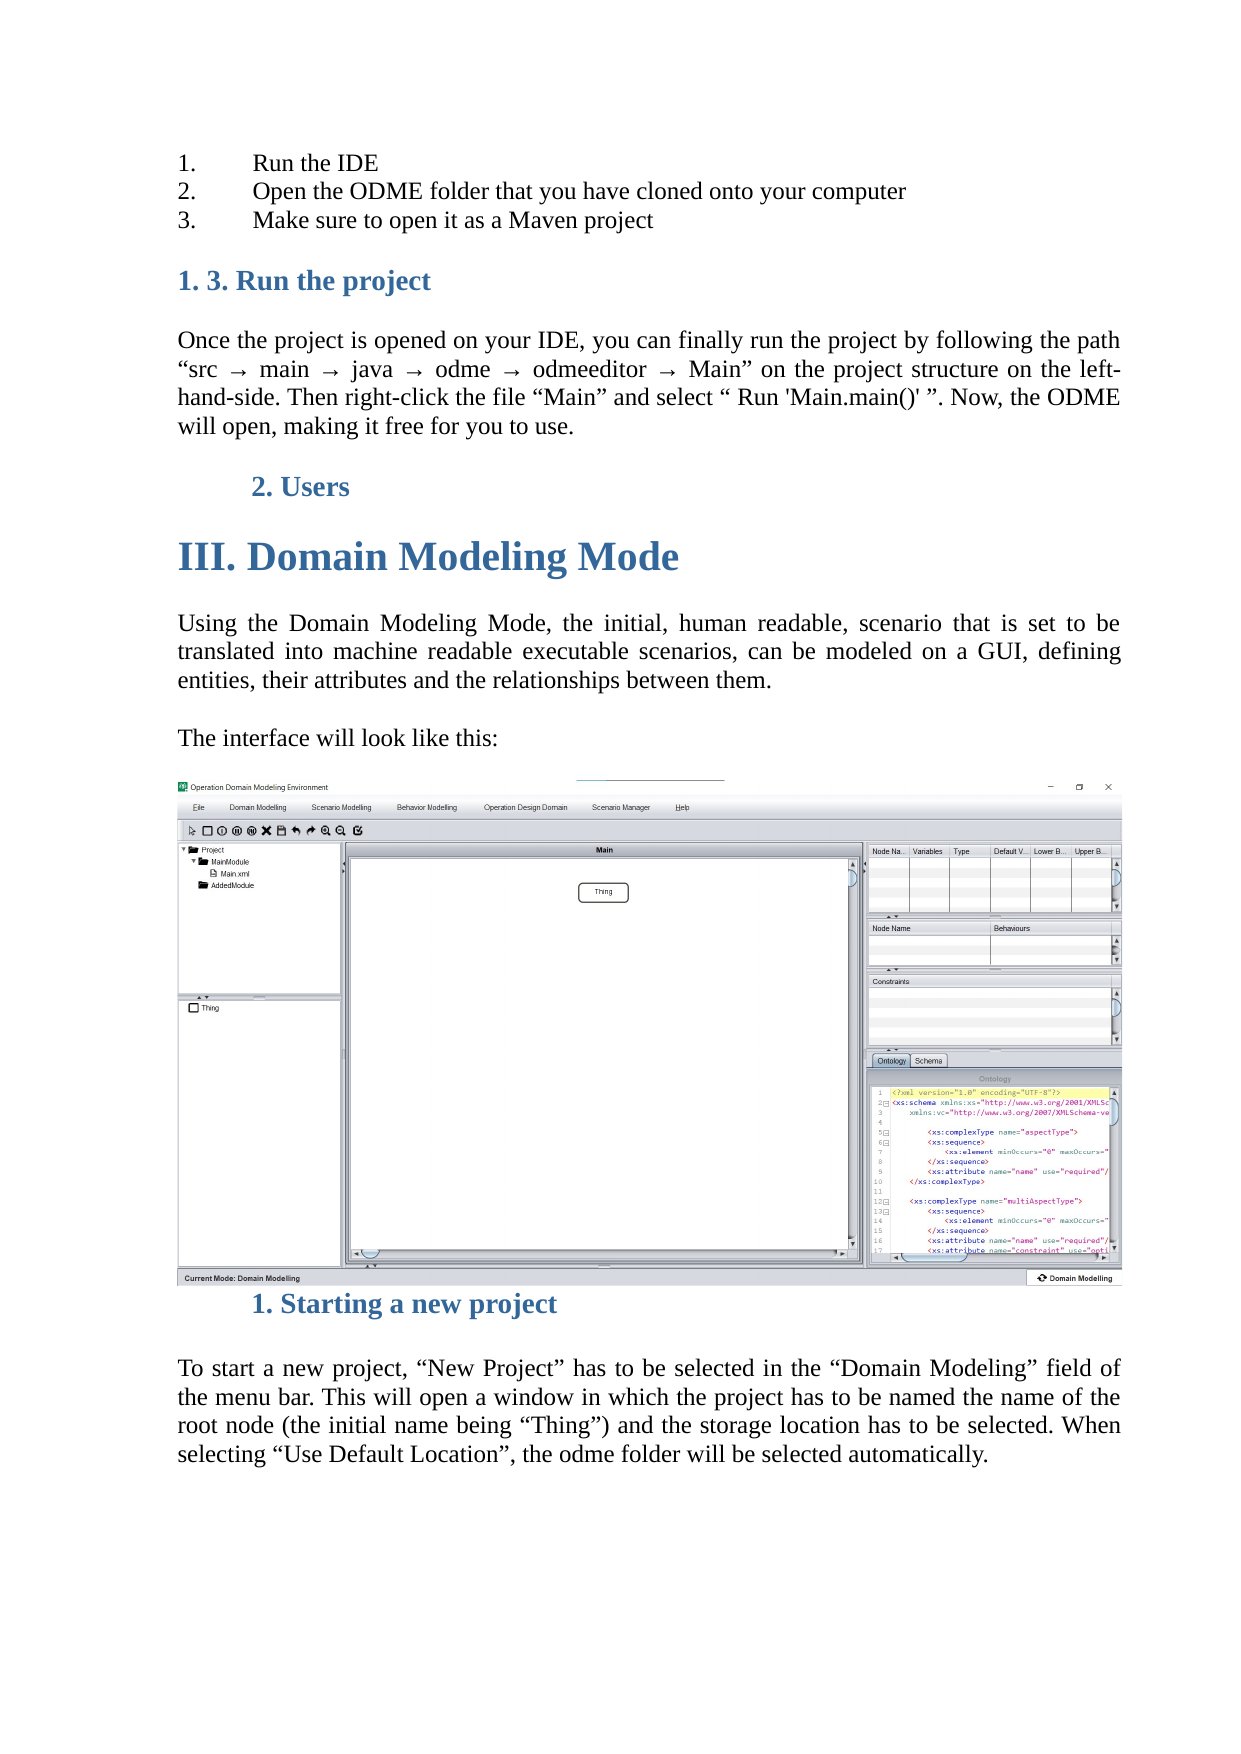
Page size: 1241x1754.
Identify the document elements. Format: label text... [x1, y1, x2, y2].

list Make sure to open it as a Maven project [177, 205, 1122, 234]
text 1. Starting a new project [177, 1286, 1122, 1319]
text The interface will look like this: [177, 723, 1122, 751]
list Run the IDE [177, 148, 1122, 176]
text 1. 3. Run the project [177, 263, 1122, 296]
picture [177, 780, 1123, 1286]
text III. Domain Modeling Mode [177, 531, 1122, 579]
list Open the ODME folder that you have cloned onto your computer [177, 176, 1122, 205]
text Once the project is opened on your IDE, you can finally run the project by following the path “src → main → java → odme → odmeeditor → Main” on the project structure on the left-hand-side. Then right-click the file “Main” and select “ Run 'Main.main()' ”. Now, the ODME will open, making it free for you to use. [177, 325, 1122, 440]
text Using the Domain Modeling Mode, the initial, human readable, scenario that is set to be translated into machine readable executable scenarios, can be modeled on a GUI, defining entities, their attributes and the relationships between them. [177, 608, 1122, 694]
text To start a new project, “New Project” has to be selected in the “Domain Modeling” field of the menu bar. This will open a window in which the project has to be named the name of the root node (the initial name being “Thing”) and the storage location has to be selected. When selecting “Use Default Location”, the odme folder will be selected automatically. [177, 1353, 1122, 1468]
text 2. Users [177, 469, 1122, 502]
